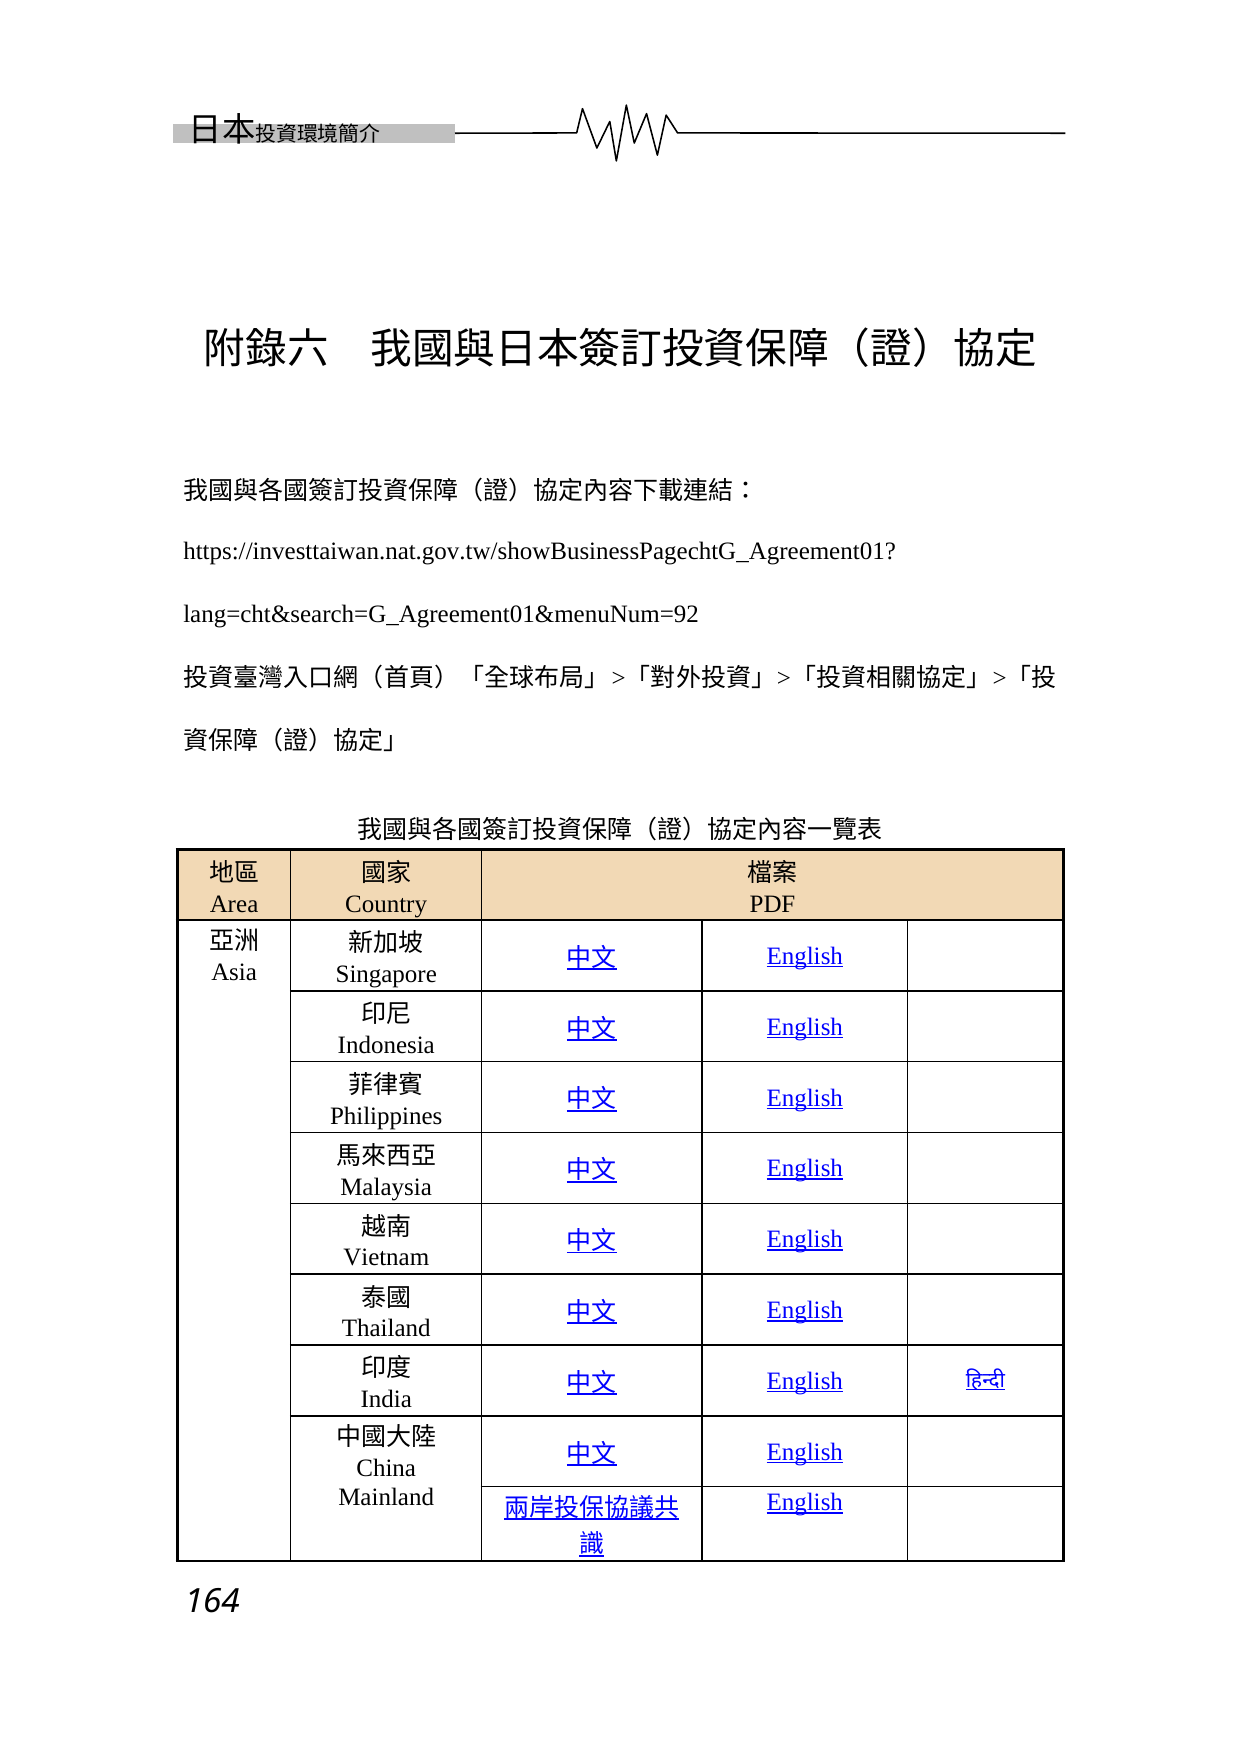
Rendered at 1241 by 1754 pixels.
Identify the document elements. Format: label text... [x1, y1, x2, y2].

table_cell 越南 Vietnam [291, 1204, 481, 1273]
table_header 地區 Area [179, 851, 290, 919]
table_cell English [703, 1275, 907, 1344]
table_cell 中文 [482, 992, 701, 1061]
table_cell 馬來西亞 Malaysia [291, 1133, 481, 1202]
table_cell [908, 1062, 1062, 1132]
table_cell [908, 1133, 1062, 1202]
table_cell English [703, 1346, 907, 1415]
table_cell 菲律賓 Philippines [291, 1062, 481, 1132]
table_cell English [703, 921, 907, 990]
table_cell [908, 1204, 1062, 1273]
table_cell 新加坡 Singapore [291, 921, 481, 990]
table_cell English [703, 992, 907, 1061]
table_cell 中文 [482, 1275, 701, 1344]
table_cell [908, 1417, 1062, 1486]
table_cell English [703, 1204, 907, 1273]
table_cell 中文 [482, 1417, 701, 1486]
table_cell [908, 1275, 1062, 1344]
table_header 檔案 PDF [482, 851, 1062, 919]
text https://investtaiwan.nat.gov.tw/showBusinessPagechtG_Agreement01?lang=cht&search=G_Agreement01&menuNum=92 [183, 509, 1057, 634]
text 我國與各國簽訂投資保障（證）協定內容一覽表 [177, 786, 1063, 848]
table_cell English [703, 1133, 907, 1202]
table_cell 中文 [482, 921, 701, 990]
table_cell 中文 [482, 1346, 701, 1415]
table_cell [908, 1487, 1062, 1560]
table_cell 中文 [482, 1133, 701, 1202]
table_cell English [703, 1417, 907, 1486]
table_header 國家 Country [291, 851, 481, 919]
table_cell 印度 India [291, 1346, 481, 1415]
table_cell [908, 992, 1062, 1061]
table_cell 亞洲 Asia [179, 921, 290, 1560]
text 我國與各國簽訂投資保障（證）協定內容下載連結： [183, 447, 1057, 509]
table_cell English [703, 1062, 907, 1132]
text 投資臺灣入口網（首頁）「全球布局」>「對外投資」>「投資相關協定」>「投資保障（證）協定」 [183, 634, 1057, 759]
text 附錄六 我國與日本簽訂投資保障（證）協定 [177, 304, 1063, 366]
table_cell हिन्दी [908, 1346, 1062, 1415]
table_cell 印尼 Indonesia [291, 992, 481, 1061]
table_cell English [703, 1487, 907, 1560]
table_cell 中文 [482, 1204, 701, 1273]
table_cell 兩岸投保協議共識 [482, 1487, 701, 1560]
table_cell [908, 921, 1062, 990]
table_cell 泰國 Thailand [291, 1275, 481, 1344]
table_cell 中文 [482, 1062, 701, 1132]
table_cell 中國大陸 China Mainland [291, 1417, 481, 1560]
